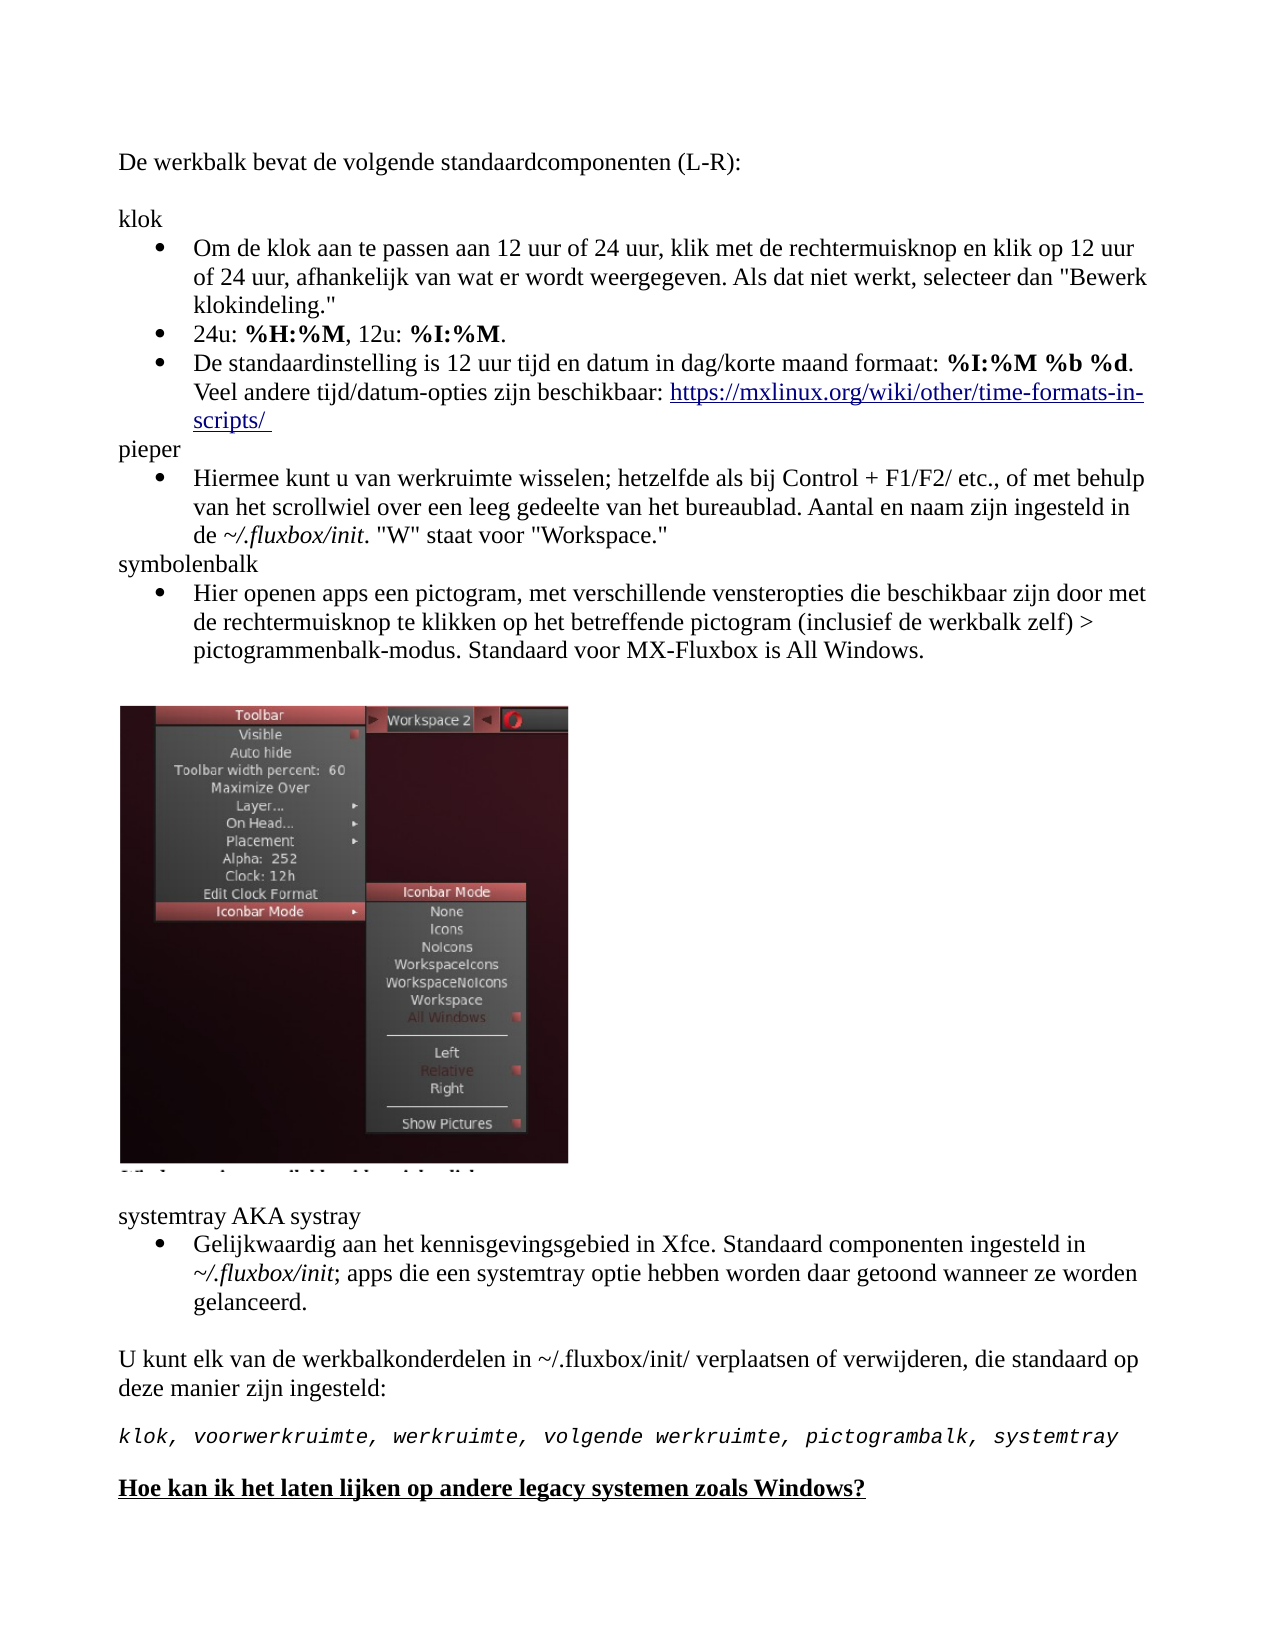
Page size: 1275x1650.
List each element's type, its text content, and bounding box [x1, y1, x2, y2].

list 24u: %H:%M, 12u: %I:%M. [156, 319, 1157, 348]
text U kunt elk van de werkbalkonderdelen in ~/.fluxbox/init/ verplaatsen of verwijderen, die standaard op deze manier zijn ingesteld: [118, 1344, 1157, 1402]
list Om de klok aan te passen aan 12 uur of 24 uur, klik met de rechtermuisknop en klik op 12 uur of 24 uur, afhankelijk van wat er wordt weergegeven. Als dat niet werkt, selecteer dan "Bewerk klokindeling." [156, 233, 1157, 319]
text systemtray AKA systray [118, 1201, 1157, 1229]
list Hier openen apps een pictogram, met verschillende vensteropties die beschikbaar zijn door met de rechtermuisknop te klikken op het betreffende pictogram (inclusief de werkbalk zelf) > pictogrammenbalk-modus. Standaard voor MX-Fluxbox is All Windows. [156, 578, 1157, 664]
text pieper [118, 434, 1157, 463]
list Gelijkwaardig aan het kennisgevingsgebied in Xfce. Standaard componenten ingesteld in ~/.fluxbox/init; apps die een systemtray optie hebben worden daar getoond wanneer ze worden gelanceerd. [156, 1229, 1157, 1316]
text klok, voorwerkruimte, werkruimte, volgende werkruimte, pictogrambalk, systemtray [118, 1426, 1157, 1449]
text Hoe kan ik het laten lijken op andere legacy systemen zoals Windows? [118, 1473, 1157, 1502]
picture [118, 693, 592, 1172]
text symbolenbalk [118, 549, 1157, 578]
text klok [118, 204, 1157, 233]
list De standaardinstelling is 12 uur tijd en datum in dag/korte maand formaat: %I:%M %b %d. Veel andere tijd/datum-opties zijn beschikbaar: https://mxlinux.org/wiki/other/time-formats-in-scripts/ [156, 348, 1157, 434]
text De werkbalk bevat de volgende standaardcomponenten (L-R): [118, 147, 1157, 176]
list Hiermee kunt u van werkruimte wisselen; hetzelfde als bij Control + F1/F2/ etc., of met behulp van het scrollwiel over een leeg gedeelte van het bureaublad. Aantal en naam zijn ingesteld in de ~/.fluxbox/init. "W" staat voor "Workspace." [156, 463, 1157, 549]
